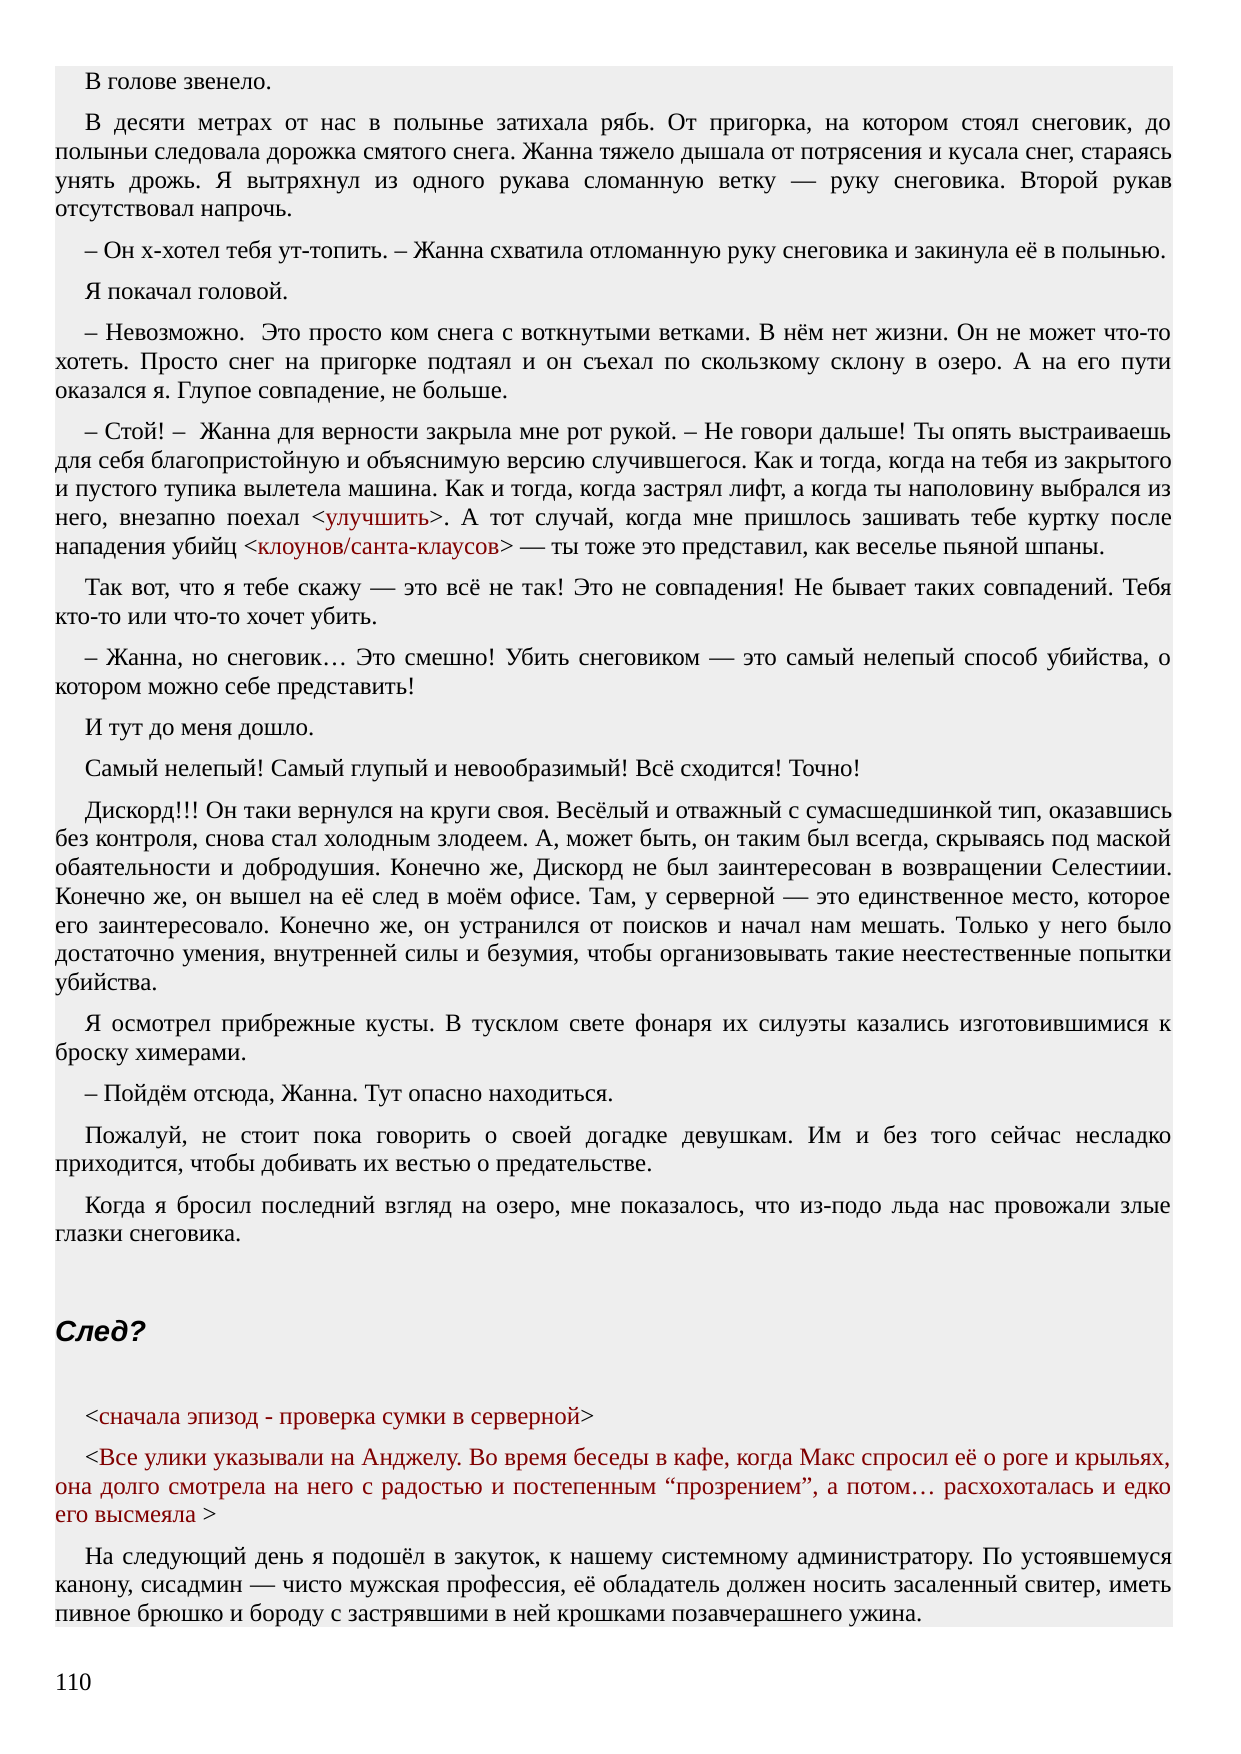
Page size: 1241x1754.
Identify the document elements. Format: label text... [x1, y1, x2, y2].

text – Жанна, но снеговик… Это смешно! Убить снеговиком — это самый нелепый способ убийства, о котором можно себе представить! [55, 642, 1173, 700]
text На следующий день я подошёл в закуток, к нашему системному администратору. По устоявшемуся канону, сисадмин — чисто мужская профессия, её обладатель должен носить засаленный свитер, иметь пивное брюшко и бороду с застрявшими в ней крошками позавчерашнего ужина. [55, 1541, 1173, 1627]
text Пожалуй, не стоит пока говорить о своей догадке девушкам. Им и без того сейчас несладко приходится, чтобы добивать их вестью о предательстве. [55, 1120, 1173, 1177]
text <Все улики указывали на Анджелу. Во время беседы в кафе, когда Макс спросил её о роге и крыльях, она долго смотрела на него с радостью и постепенным “прозрением”, а потом… расхохоталась и едко его высмеяла > [55, 1442, 1173, 1528]
text Дискорд!!! Он таки вернулся на круги своя. Весёлый и отважный с сумасшедшинкой тип, оказавшись без контроля, снова стал холодным злодеем. А, может быть, он таким был всегда, скрываясь под маской обаятельности и добродушия. Конечно же, Дискорд не был заинтересован в возвращении Селестиии. Конечно же, он вышел на её след в моём офисе. Там, у серверной — это единственное место, которое его заинтересовало. Конечно же, он устранился от поисков и начал нам мешать. Только у него было достаточно умения, внутренней силы и безумия, чтобы организовывать такие неестественные попытки убийства. [55, 795, 1173, 996]
text – Стой! – Жанна для верности закрыла мне рот рукой. – Не говори дальше! Ты опять выстраиваешь для себя благопристойную и объяснимую версию случившегося. Как и тогда, когда на тебя из закрытого и пустого тупика вылетела машина. Как и тогда, когда застрял лифт, а когда ты наполовину выбрался из него, внезапно поехал <улучшить>. А тот случай, когда мне пришлось зашивать тебе куртку после нападения убийц <клоунов/санта-клаусов> — ты тоже это представил, как веселье пьяной шпаны. [55, 416, 1173, 560]
text Когда я бросил последний взгляд на озеро, мне показалось, что из-подо льда нас провожали злые глазки снеговика. [55, 1190, 1173, 1247]
text Самый нелепый! Самый глупый и невообразимый! Всё сходится! Точно! [55, 753, 1173, 782]
text И тут до меня дошло. [55, 712, 1173, 741]
text – Он х-хотел тебя ут-топить. – Жанна схватила отломанную руку снеговика и закинула её в полынью. [55, 235, 1173, 263]
text Так вот, что я тебе скажу — это всё не так! Это не совпадения! Не бывает таких совпадений. Тебя кто-то или что-то хочет убить. [55, 572, 1173, 630]
subtitle След? [55, 1313, 1173, 1347]
text <сначала эпизод - проверка сумки в серверной> [55, 1401, 1173, 1429]
text – Пойдём отсюда, Жанна. Тут опасно находиться. [55, 1078, 1173, 1107]
text Я осмотрел прибрежные кусты. В тусклом свете фонаря их силуэты казались изготовившимися к броску химерами. [55, 1008, 1173, 1066]
text В десяти метрах от нас в полынье затихала рябь. От пригорка, на котором стоял снеговик, до полыньи следовала дорожка смятого снега. Жанна тяжело дышала от потрясения и кусала снег, стараясь унять дрожь. Я вытряхнул из одного рукава сломанную ветку — руку снеговика. Второй рукав отсутствовал напрочь. [55, 107, 1173, 222]
text В голове звенело. [55, 66, 1173, 95]
text – Невозможно. Это просто ком снега с воткнутыми ветками. В нём нет жизни. Он не может что-то хотеть. Просто снег на пригорке подтаял и он съехал по скользкому склону в озеро. А на его пути оказался я. Глупое совпадение, не больше. [55, 317, 1173, 403]
text Я покачал головой. [55, 276, 1173, 305]
